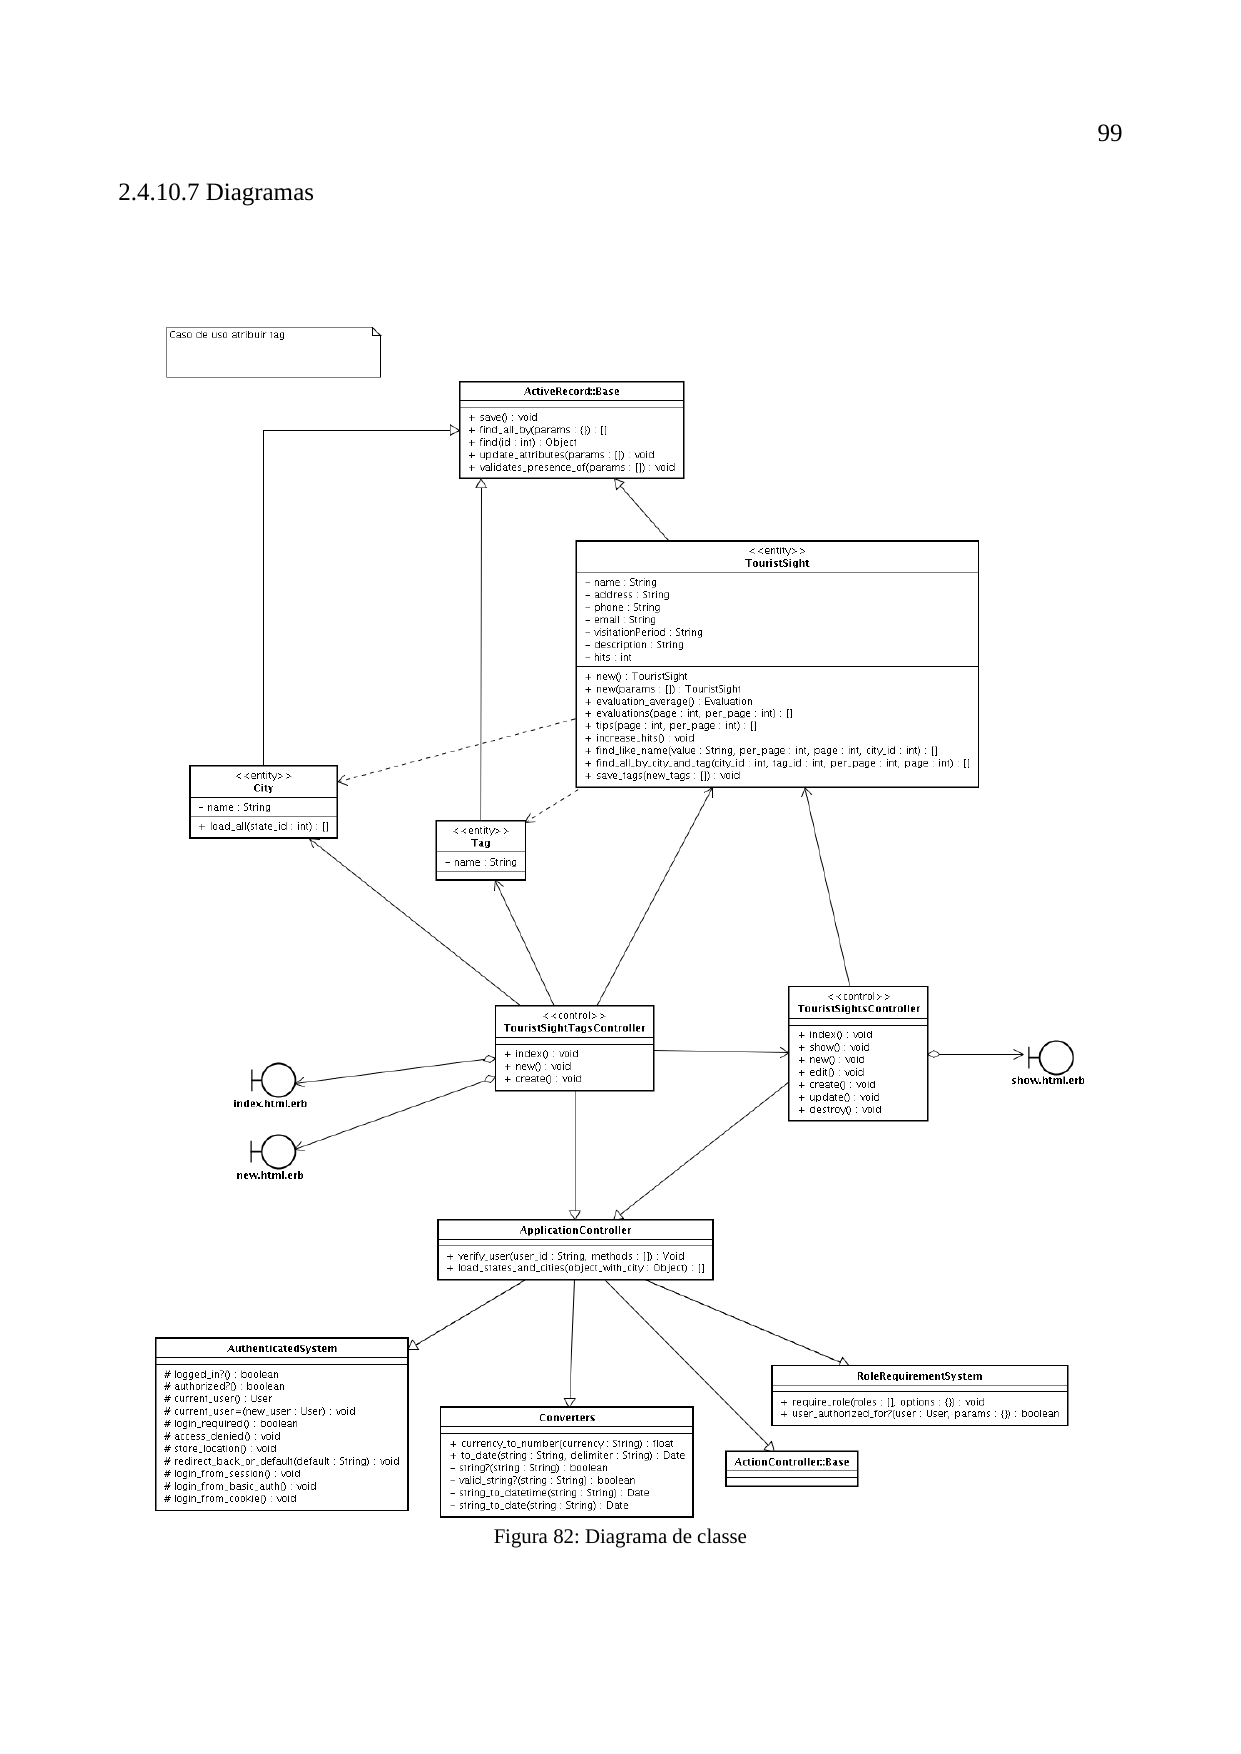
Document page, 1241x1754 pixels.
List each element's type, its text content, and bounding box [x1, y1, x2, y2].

text Figura 82: Diagrama de classe [148, 1525, 1093, 1548]
subtitle Diagramas [118, 177, 1122, 206]
picture [147, 319, 1093, 1525]
